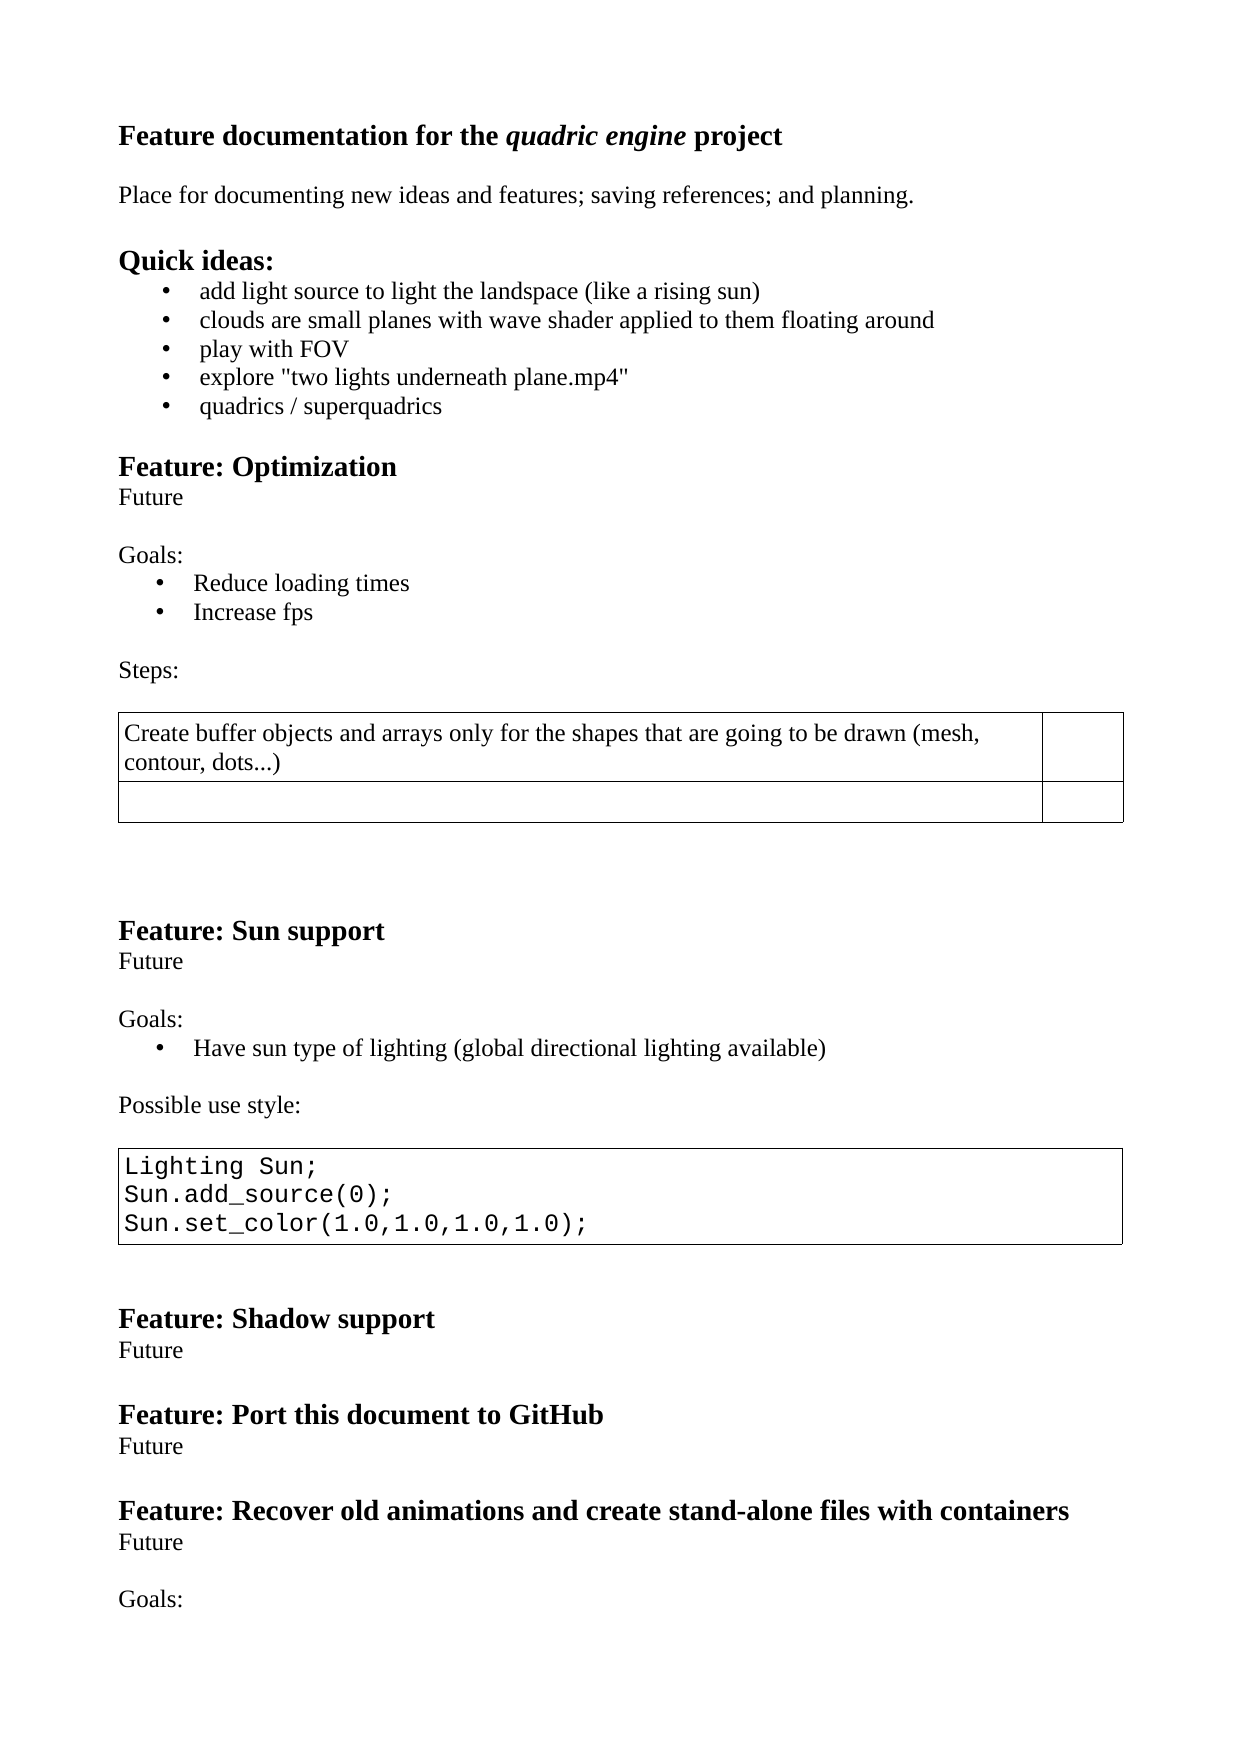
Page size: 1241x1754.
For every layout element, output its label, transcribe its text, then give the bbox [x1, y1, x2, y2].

list add light source to light the landspace (like a rising sun) [162, 276, 1122, 305]
text Goals: [118, 540, 1122, 568]
text Feature: Port this document to GitHub [118, 1397, 1122, 1431]
list play with FOV [162, 334, 1122, 362]
text Future [118, 946, 1122, 975]
text Future [118, 1527, 1122, 1555]
table_cell [1043, 782, 1123, 822]
table_header Lighting Sun; Sun.add_source(0); Sun.set_color(1.0,1.0,1.0,1.0); [119, 1149, 1122, 1244]
text Future [118, 1431, 1122, 1459]
text Feature: Shadow support [118, 1301, 1122, 1335]
text Quick ideas: [118, 243, 1122, 276]
text Place for documenting new ideas and features; saving references; and planning. [118, 180, 1122, 209]
text Feature: Optimization [118, 449, 1122, 482]
text Feature: Recover old animations and create stand-alone files with containers [118, 1493, 1122, 1527]
list explore "two lights underneath plane.mp4" [162, 362, 1122, 391]
table_header [1043, 713, 1123, 781]
list Reduce loading times [156, 568, 1122, 597]
table_cell [119, 782, 1042, 822]
text Goals: [118, 1004, 1122, 1033]
text Possible use style: [118, 1090, 1122, 1119]
list Have sun type of lighting (global directional lighting available) [156, 1033, 1122, 1061]
text Future [118, 482, 1122, 511]
text Steps: [118, 655, 1122, 683]
text Feature: Sun support [118, 913, 1122, 946]
text Future [118, 1335, 1122, 1364]
text Feature documentation for the quadric engine project [118, 118, 1122, 152]
list Increase fps [156, 597, 1122, 626]
text Goals: [118, 1584, 1122, 1613]
list quadrics / superquadrics [162, 391, 1122, 420]
list clouds are small planes with wave shader applied to them floating around [162, 305, 1122, 334]
table_header Create buffer objects and arrays only for the shapes that are going to be drawn (mesh, contour, dots...) [119, 713, 1042, 781]
